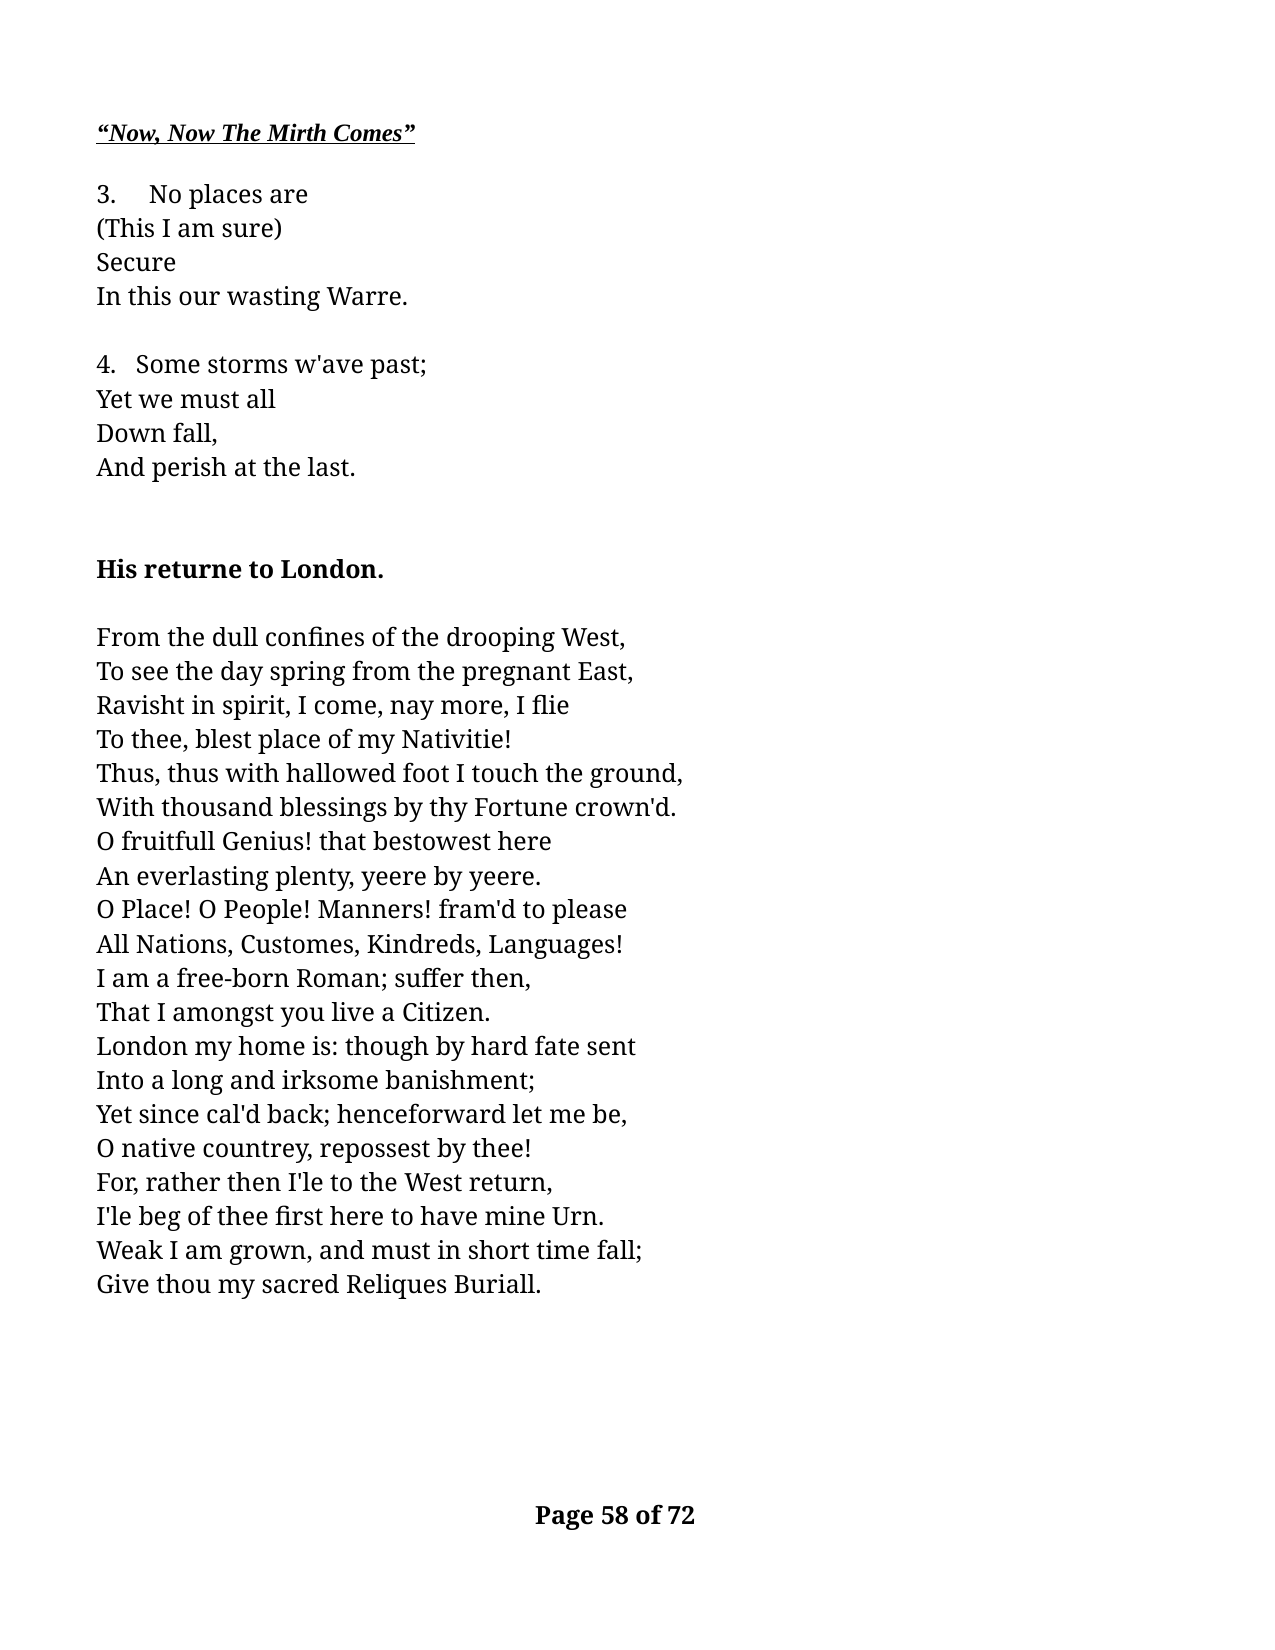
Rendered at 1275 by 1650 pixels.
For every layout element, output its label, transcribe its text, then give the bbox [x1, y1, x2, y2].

text From the dull confines of the drooping West, To see the day spring from the pregnant East, Ravisht in spirit, I come, nay more, I flie To thee, blest place of my Nativitie! Thus, thus with hallowed foot I touch the ground, With thousand blessings by thy Fortune crown'd. O fruitfull Genius! that bestowest here An everlasting plenty, yeere by yeere. O Place! O People! Manners! fram'd to please All Nations, Customes, Kindreds, Languages! I am a free-born Roman; suffer then, That I amongst you live a Citizen. London my home is: though by hard fate sent Into a long and irksome banishment; Yet since cal'd back; henceforward let me be, O native countrey, repossest by thee! For, rather then I'le to the West return, I'le beg of thee first here to have mine Urn. Weak I am grown, and must in short time fall; Give thou my sacred Reliques Buriall. [96, 620, 1134, 1301]
text 3. No places are (This I am sure) Secure In this our wasting Warre. [96, 177, 1134, 313]
text His returne to London. [96, 552, 1134, 586]
text 4. Some storms w'ave past; Yet we must all Down fall, And perish at the last. [96, 347, 1134, 483]
